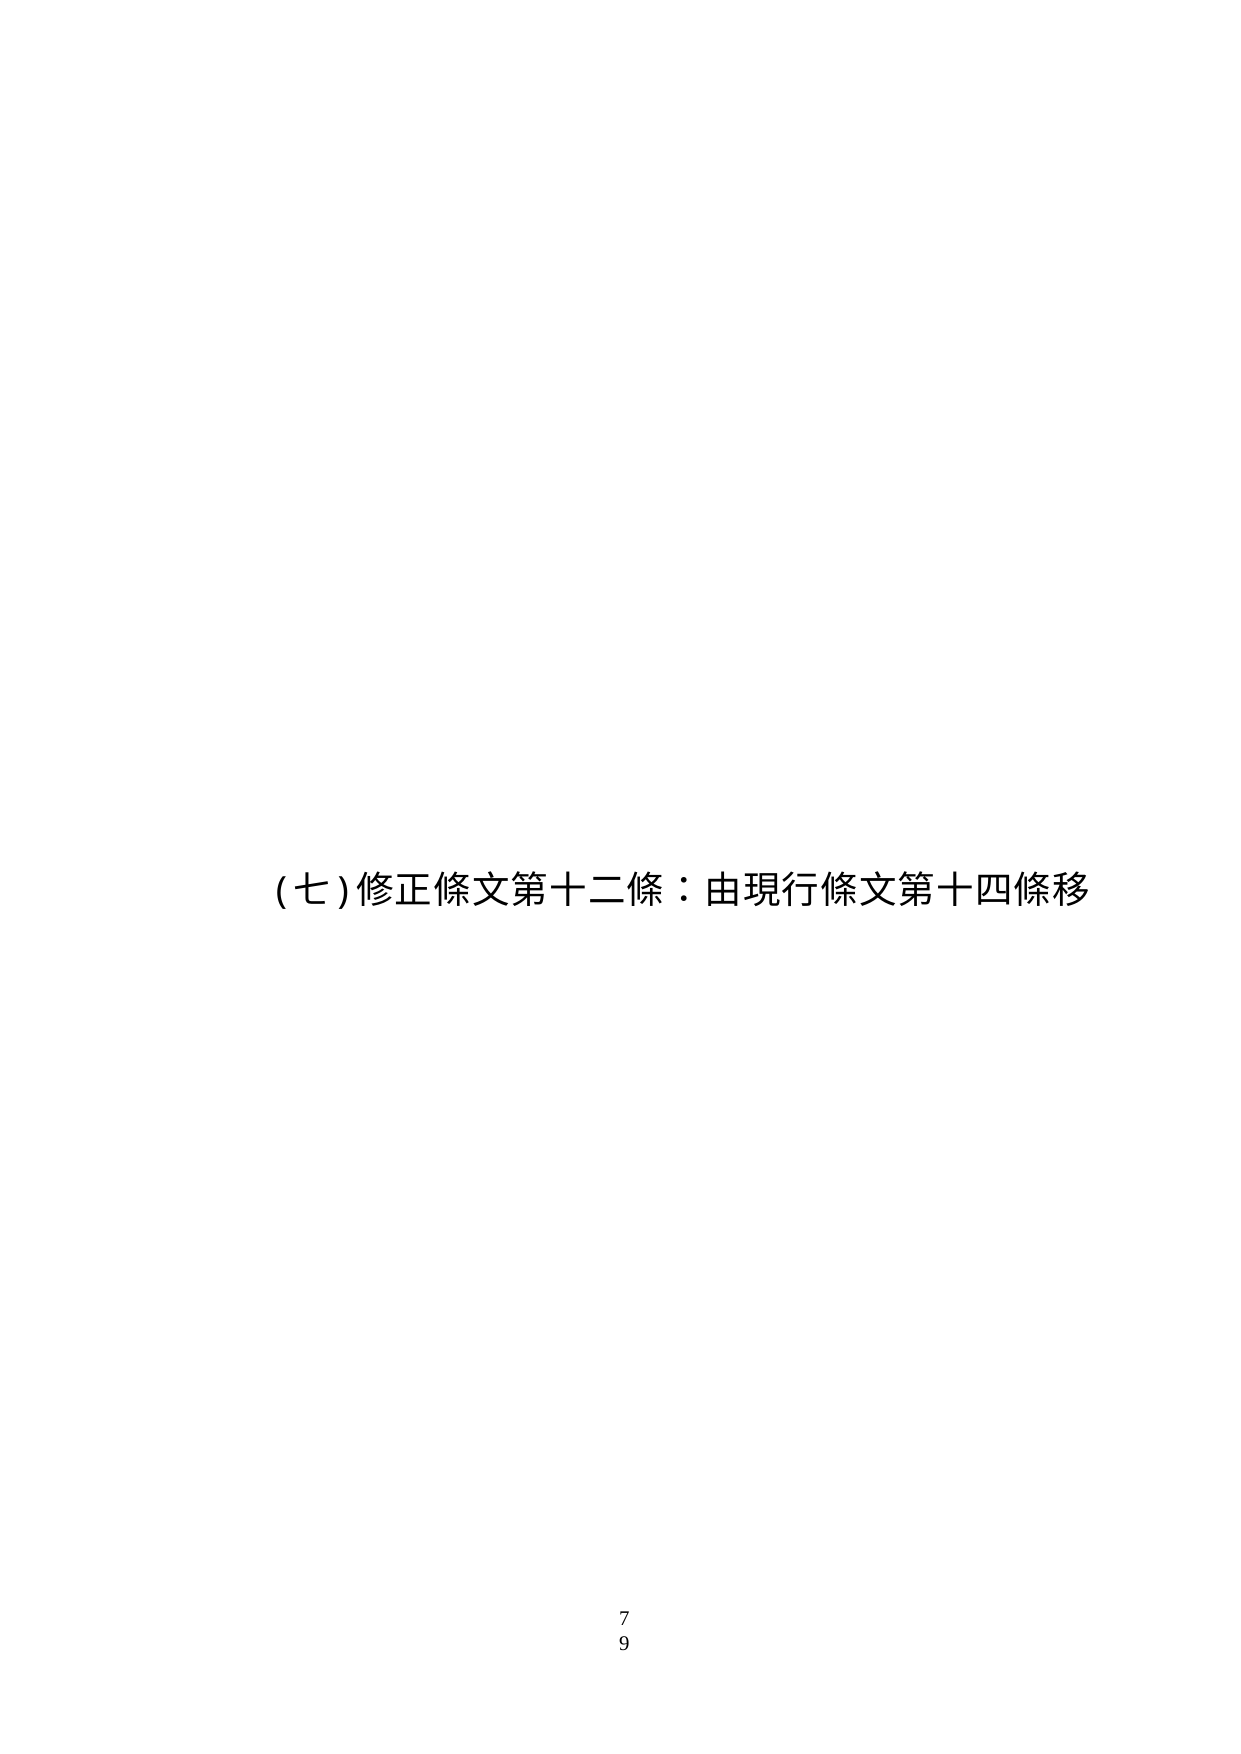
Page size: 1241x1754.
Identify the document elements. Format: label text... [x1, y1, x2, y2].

text (七)修正條文第十二條：由現行條文第十四條移 [192, 846, 1092, 908]
